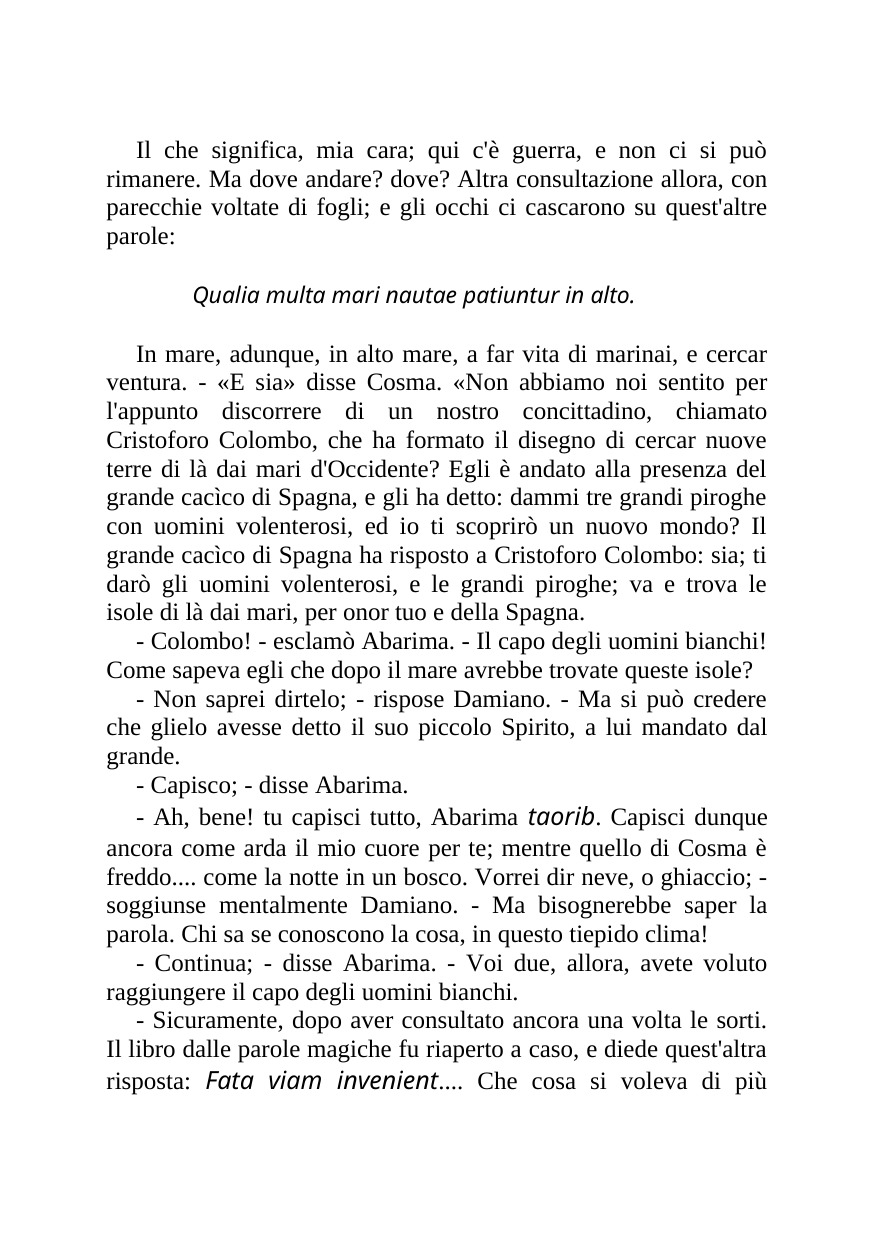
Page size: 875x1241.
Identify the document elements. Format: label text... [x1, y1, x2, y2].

text - Ah, bene! tu capisci tutto, Abarima taorib. Capisci dunque ancora come arda il mio cuore per te; mentre quello di Cosma è freddo.... come la notte in un bosco. Vorrei dir neve, o ghiaccio; - soggiunse mentalmente Damiano. - Ma bisognerebbe saper la parola. Chi sa se conoscono la cosa, in questo tiepido clima! [106, 799, 768, 948]
text - Colombo! - esclamò Abarima. - Il capo degli uomini bianchi! Come sapeva egli che dopo il mare avrebbe trovate queste isole? [106, 626, 768, 684]
text - Non saprei dirtelo; - rispose Damiano. - Ma si può credere che glielo avesse detto il suo piccolo Spirito, a lui mandato dal grande. [106, 684, 768, 770]
text - Continua; - disse Abarima. - Voi due, allora, avete voluto raggiungere il capo degli uomini bianchi. [106, 948, 768, 1005]
text Il che significa, mia cara; qui c'è guerra, e non ci si può rimanere. Ma dove andare? dove? Altra consultazione allora, con parecchie voltate di fogli; e gli occhi ci cascarono su quest'altre parole: [106, 135, 768, 250]
text In mare, adunque, in alto mare, a far vita di marinai, e cercar ventura. - «E sia» disse Cosma. «Non abbiamo noi sentito per l'appunto discorrere di un nostro concittadino, chiamato Cristoforo Colombo, che ha formato il disegno di cercar nuove terre di là dai mari d'Occidente? Egli è andato alla presenza del grande cacìco di Spagna, e gli ha detto: dammi tre grandi piroghe con uomini volenterosi, ed io ti scoprirò un nuovo mondo? Il grande cacìco di Spagna ha risposto a Cristoforo Colombo: sia; ti darò gli uomini volenterosi, e le grandi piroghe; va e trova le isole di là dai mari, per onor tuo e della Spagna. [106, 339, 768, 626]
text - Capisco; - disse Abarima. [106, 770, 768, 799]
text Qualia multa mari nautae patiuntur in alto. [162, 279, 768, 310]
text - Sicuramente, dopo aver consultato ancora una volta le sorti. Il libro dalle parole magiche fu riaperto a caso, e diede quest'altra risposta: Fata viam invenient.... Che cosa si voleva di più [106, 1005, 768, 1097]
